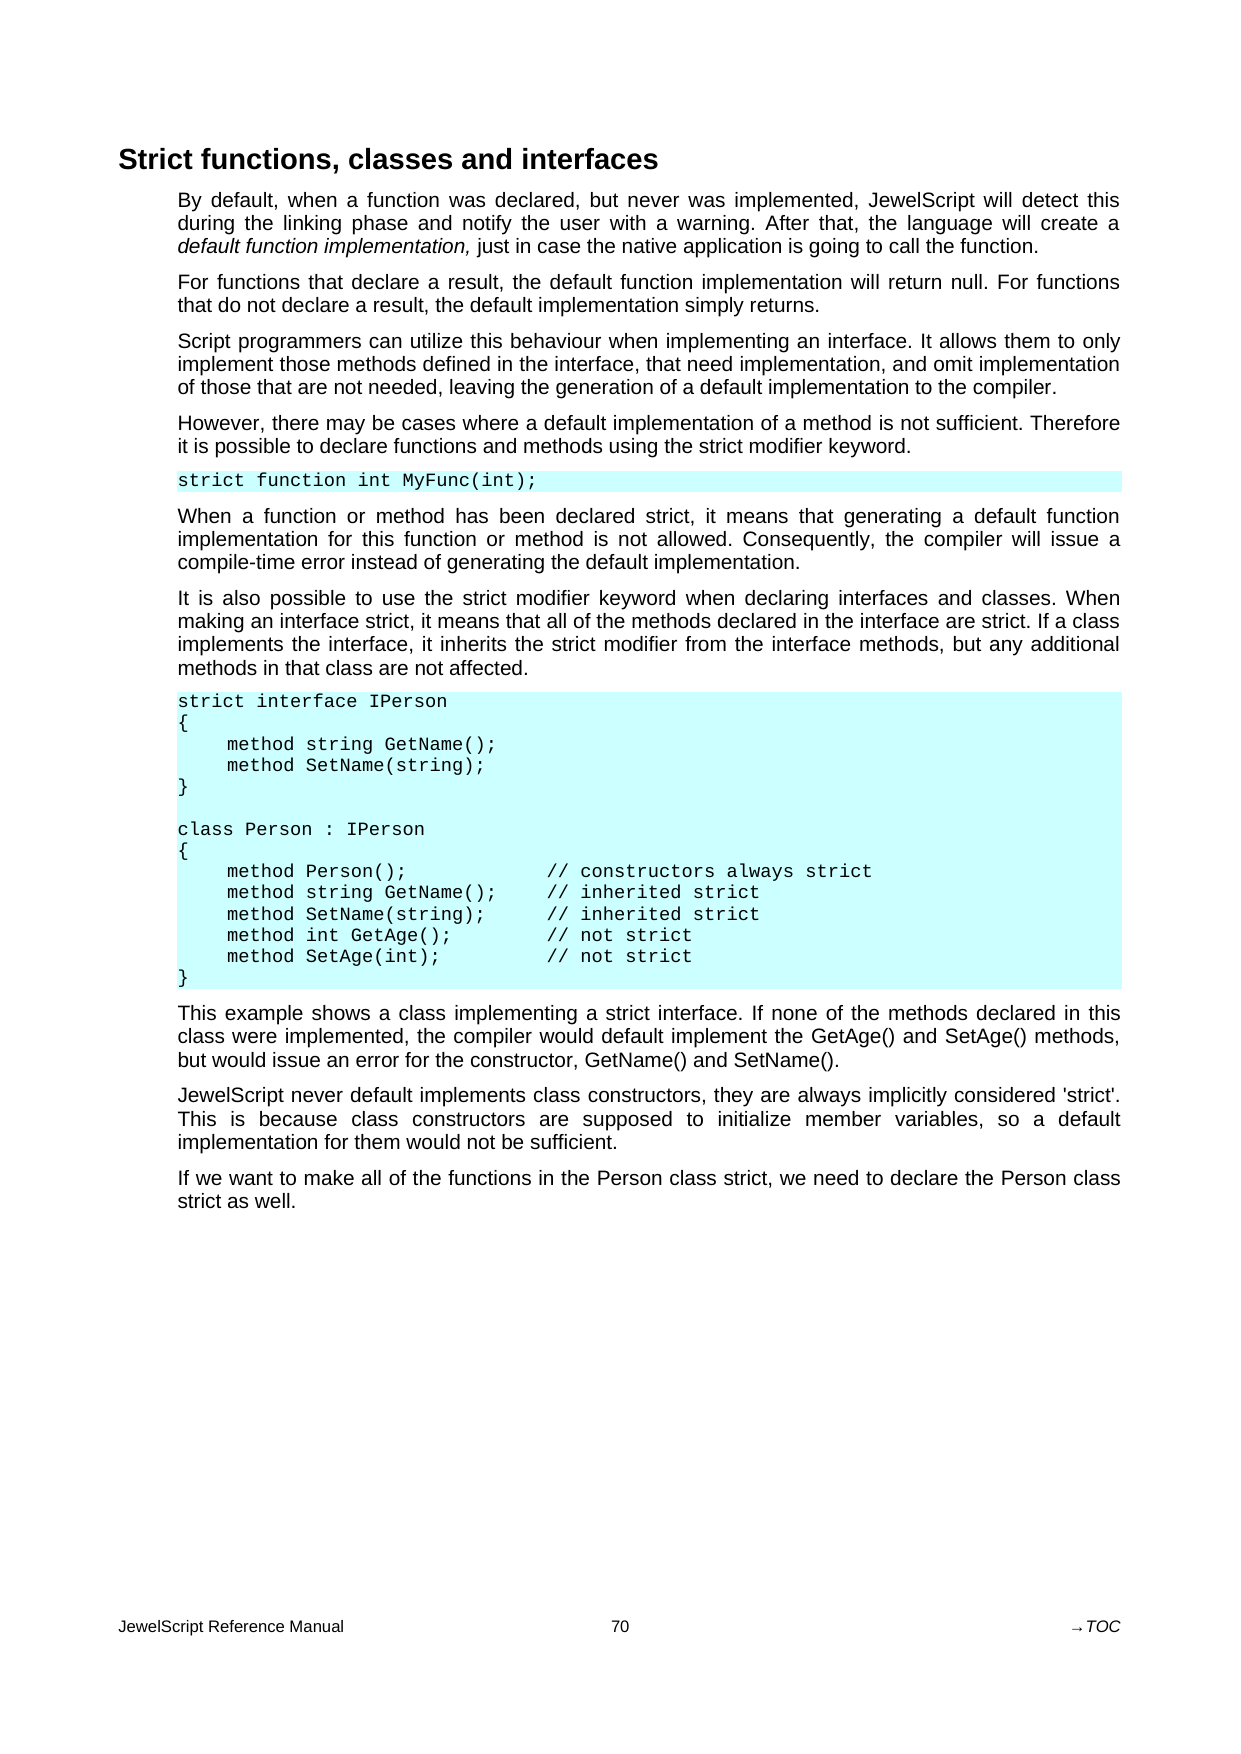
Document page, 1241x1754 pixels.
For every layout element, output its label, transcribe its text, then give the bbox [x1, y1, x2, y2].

text For functions that declare a result, the default function implementation will return null. For functions that do not declare a result, the default implementation simply returns. [177, 270, 1122, 317]
text strict interface IPerson { method string GetName(); method SetName(string); } class Person : IPerson { method Person(); // constructors always strict method string GetName(); // inherited strict method SetName(string); // inherited strict method int GetAge(); // not strict method SetAge(int); // not strict } [177, 692, 1122, 989]
subtitle Strict functions, classes and interfaces [118, 143, 1122, 176]
text JewelScript never default implements class constructors, they are always implicitly considered 'strict'. This is because class constructors are supposed to initialize member variables, so a default implementation for them would not be sufficient. [177, 1084, 1122, 1153]
text However, there may be cases where a default implementation of a method is not sufficient. Therefore it is possible to declare functions and methods using the strict modifier keyword. [177, 412, 1122, 458]
text By default, when a function was declared, but never was implemented, JewelScript will detect this during the linking phase and notify the user with a warning. After that, the language will create a default function implementation, just in case the native application is going to call the function. [177, 188, 1122, 258]
text This example shows a class implementing a strict interface. If none of the methods declared in this class were implemented, the compiler would default implement the GetAge() and SetAge() methods, but would issue an error for the constructor, GetName() and SetName(). [177, 1002, 1122, 1071]
text When a function or method has been declared strict, it means that generating a default function implementation for this function or method is not allowed. Consequently, the compiler will issue a compile-time error instead of generating the default implementation. [177, 504, 1122, 574]
text Script programmers can utilize this behaviour when implementing an interface. It allows them to only implement those methods defined in the interface, that need implementation, and omit implementation of those that are not needed, leaving the generation of a default implementation to the compiler. [177, 329, 1122, 399]
text It is also possible to use the strict modifier keyword when declaring interfaces and classes. When making an interface strict, it means that all of the methods declared in the interface are strict. If a class implements the interface, it inherits the strict modifier from the interface methods, but any additional methods in that class are not affected. [177, 586, 1122, 679]
text If we want to make all of the functions in the Person class strict, we need to declare the Person class strict as well. [177, 1166, 1122, 1212]
text strict function int MyFunc(int); [177, 471, 1122, 492]
